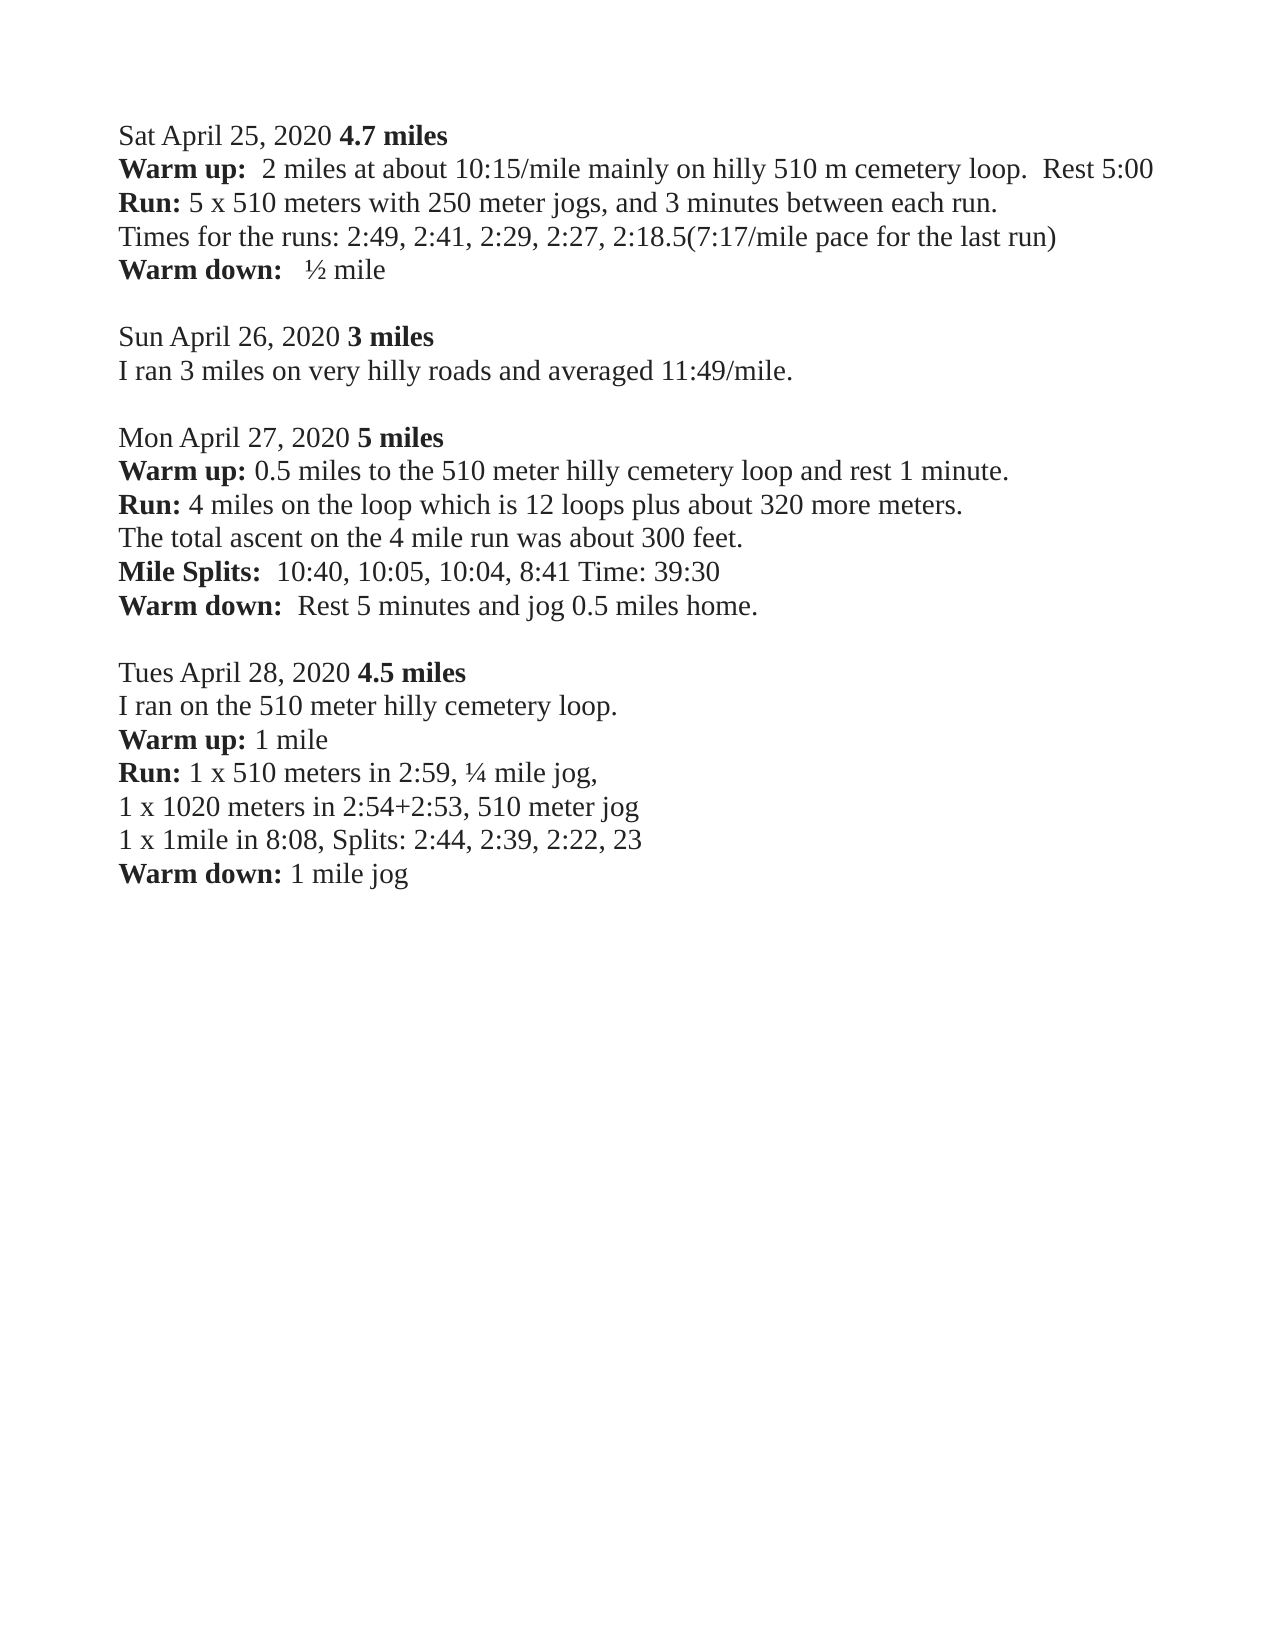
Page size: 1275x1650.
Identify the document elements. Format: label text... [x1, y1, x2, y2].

text Warm up: 2 miles at about 10:15/mile mainly on hilly 510 m cemetery loop. Rest 5:00 [118, 152, 1161, 185]
text Run: 5 x 510 meters with 250 meter jogs, and 3 minutes between each run. [118, 185, 1161, 219]
text Sun April 26, 2020 3 miles [118, 319, 1161, 353]
text 1 x 1020 meters in 2:54+2:53, 510 meter jog [118, 789, 1161, 822]
text I ran on the 510 meter hilly cemetery loop. [118, 688, 1161, 722]
text Warm up: 0.5 miles to the 510 meter hilly cemetery loop and rest 1 minute. [118, 453, 1161, 487]
text Warm down: ½ mile [118, 252, 1161, 286]
text Mon April 27, 2020 5 miles [118, 420, 1161, 453]
text I ran 3 miles on very hilly roads and averaged 11:49/mile. [118, 353, 1161, 386]
text Run: 1 x 510 meters in 2:59, ¼ mile jog, [118, 755, 1161, 789]
text Sat April 25, 2020 4.7 miles [118, 118, 1161, 152]
text Warm up: 1 mile [118, 722, 1161, 755]
text Times for the runs: 2:49, 2:41, 2:29, 2:27, 2:18.5(7:17/mile pace for the last run) [118, 219, 1161, 252]
text 1 x 1mile in 8:08, Splits: 2:44, 2:39, 2:22, 23 [118, 822, 1161, 856]
text Tues April 28, 2020 4.5 miles [118, 655, 1161, 688]
text Run: 4 miles on the loop which is 12 loops plus about 320 more meters. [118, 487, 1161, 521]
text Mile Splits: 10:40, 10:05, 10:04, 8:41 Time: 39:30 [118, 554, 1161, 588]
text Warm down: 1 mile jog [118, 856, 1161, 889]
text The total ascent on the 4 mile run was about 300 feet. [118, 521, 1161, 554]
text Warm down: Rest 5 minutes and jog 0.5 miles home. [118, 588, 1161, 621]
